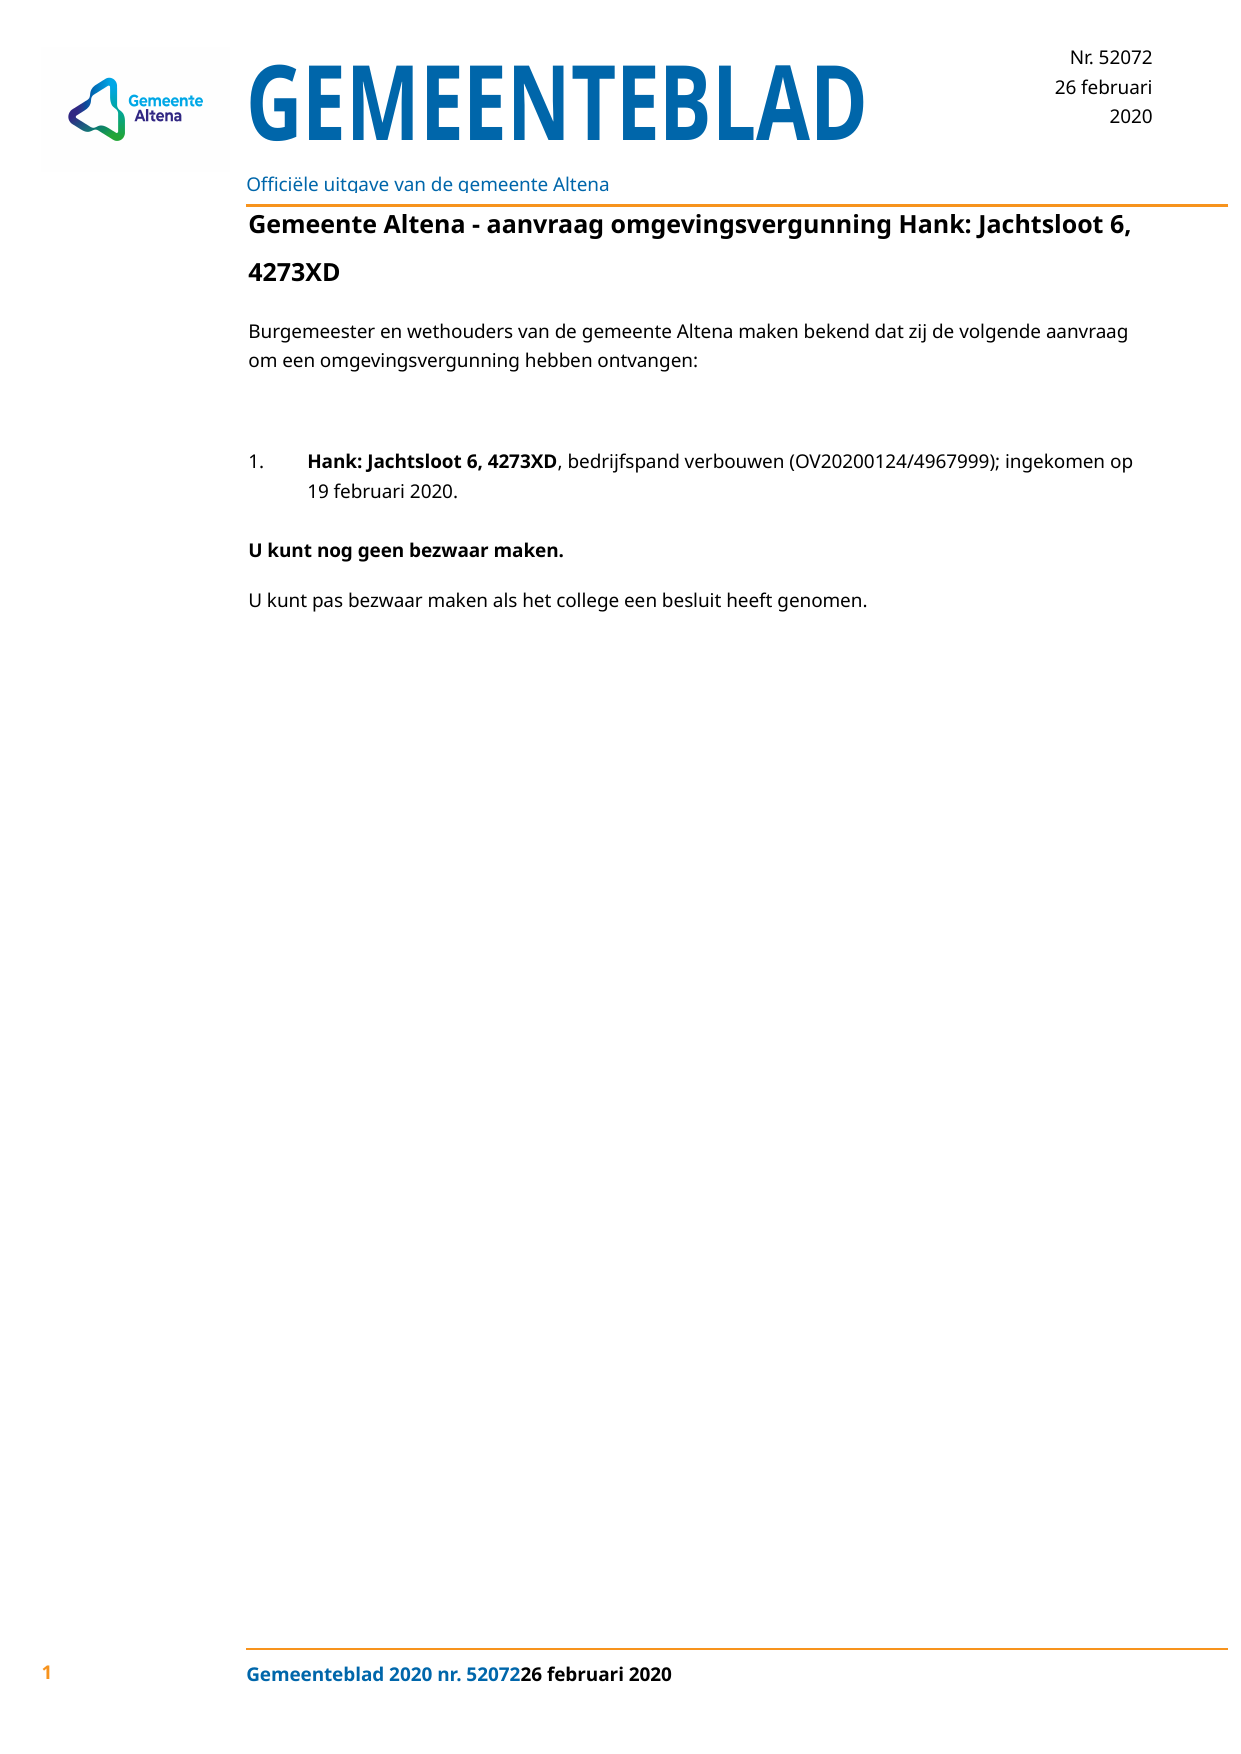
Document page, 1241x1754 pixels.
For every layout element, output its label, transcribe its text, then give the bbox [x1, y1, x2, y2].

text Burgemeester en wethouders van de gemeente Altena maken bekend dat zij de volgende aanvraag om een omgevingsvergunning hebben ontvangen: [248, 318, 1152, 373]
text Gemeente Altena - aanvraag omgevingsvergunning Hank: Jachtsloot 6, 4273XD [248, 207, 1152, 288]
text U kunt pas bezwaar maken als het college een besluit heeft genomen. [248, 587, 1152, 613]
text U kunt nog geen bezwaar maken. [248, 537, 1152, 563]
picture [41, 47, 231, 172]
list Hank: Jachtsloot 6, 4273XD, bedrijfspand verbouwen (OV20200124/4967999); ingekomen op 19 februari 2020. [248, 448, 1152, 504]
